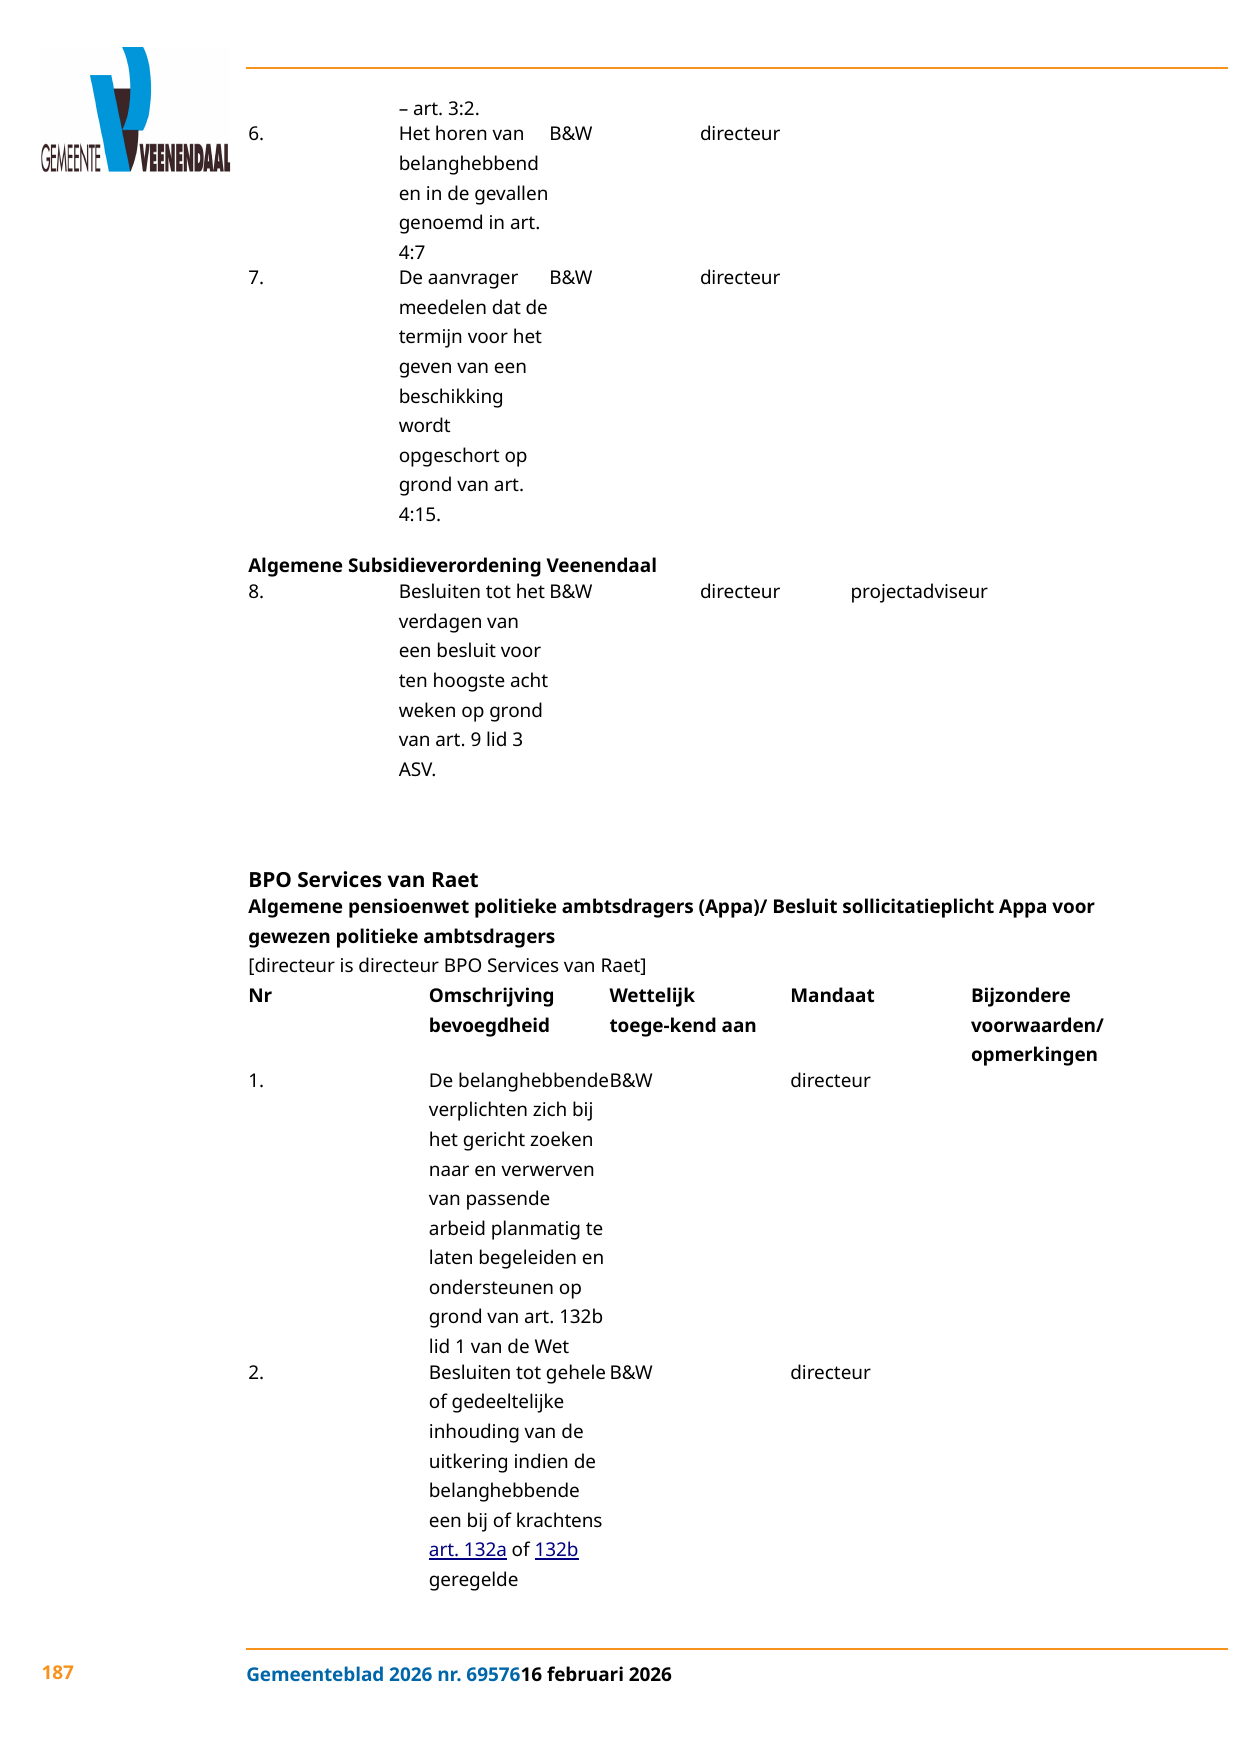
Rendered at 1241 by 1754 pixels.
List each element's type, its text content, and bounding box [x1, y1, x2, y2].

table_cell directeur [700, 579, 850, 782]
table_cell directeur [790, 1359, 971, 1592]
table_header Mandaat [790, 982, 971, 1067]
table_cell [850, 95, 1001, 121]
table_cell 1. [248, 1067, 429, 1359]
table_cell projectadviseur [850, 579, 1001, 782]
table_cell [1001, 95, 1152, 121]
table_cell [1001, 121, 1152, 264]
table_cell [971, 1359, 1152, 1592]
table_header Bijzondere voorwaarden/ opmerkingen [971, 982, 1152, 1067]
table_cell 7. [248, 265, 398, 527]
table_cell B&W [549, 121, 700, 264]
table_cell B&W [549, 265, 700, 527]
table_cell Het horen van belanghebbenden in de gevallen genoemd in art. 4:7 [399, 121, 549, 264]
table_cell De aanvrager meedelen dat de termijn voor het geven van een beschikking wordt opgeschort op grond van art. 4:15. [399, 265, 549, 527]
table_cell [549, 95, 700, 121]
table_cell directeur [790, 1067, 971, 1359]
table_cell [248, 95, 398, 121]
table_cell [971, 1067, 1152, 1359]
table_cell B&W [609, 1067, 790, 1359]
picture [123, 47, 231, 172]
text [directeur is directeur BPO Services van Raet] [248, 952, 1152, 978]
table_header Nr [248, 982, 429, 1067]
table_header Omschrijving bevoegdheid [429, 982, 609, 1067]
table_cell Algemene Subsidieverordening Veenendaal [248, 553, 1152, 578]
table_cell [1001, 265, 1152, 527]
table_cell directeur [700, 121, 850, 264]
text BPO Services van Raet [248, 865, 1152, 893]
text Algemene pensioenwet politieke ambtsdragers (Appa)/ Besluit sollicitatieplicht Appa voor gewezen politieke ambtsdragers [248, 893, 1152, 949]
table_cell [248, 527, 1152, 553]
table_cell 8. [248, 579, 398, 782]
table_cell [850, 265, 1001, 527]
picture [41, 47, 130, 172]
table_cell Besluiten tot het verdagen van een besluit voor ten hoogste acht weken op grond van art. 9 lid 3 ASV. [399, 579, 549, 782]
table_cell [850, 121, 1001, 264]
table_cell Besluiten tot gehele of gedeeltelijke inhouding van de uitkering indien de belanghebbende een bij of krachtens art. 132a of 132b geregelde [429, 1359, 609, 1592]
table_cell B&W [549, 579, 700, 782]
table_cell 6. [248, 121, 398, 264]
table_cell B&W [609, 1359, 790, 1592]
table_cell directeur [700, 265, 850, 527]
table_cell De belanghebbende verplichten zich bij het gericht zoeken naar en verwerven van passende arbeid planmatig te laten begeleiden en ondersteunen op grond van art. 132b lid 1 van de Wet [429, 1067, 609, 1359]
table_cell [1001, 579, 1152, 782]
table_cell [700, 95, 850, 121]
table_cell – art. 3:2. [399, 95, 549, 121]
table_header Wettelijk toege-kend aan [609, 982, 790, 1067]
table_cell 2. [248, 1359, 429, 1592]
